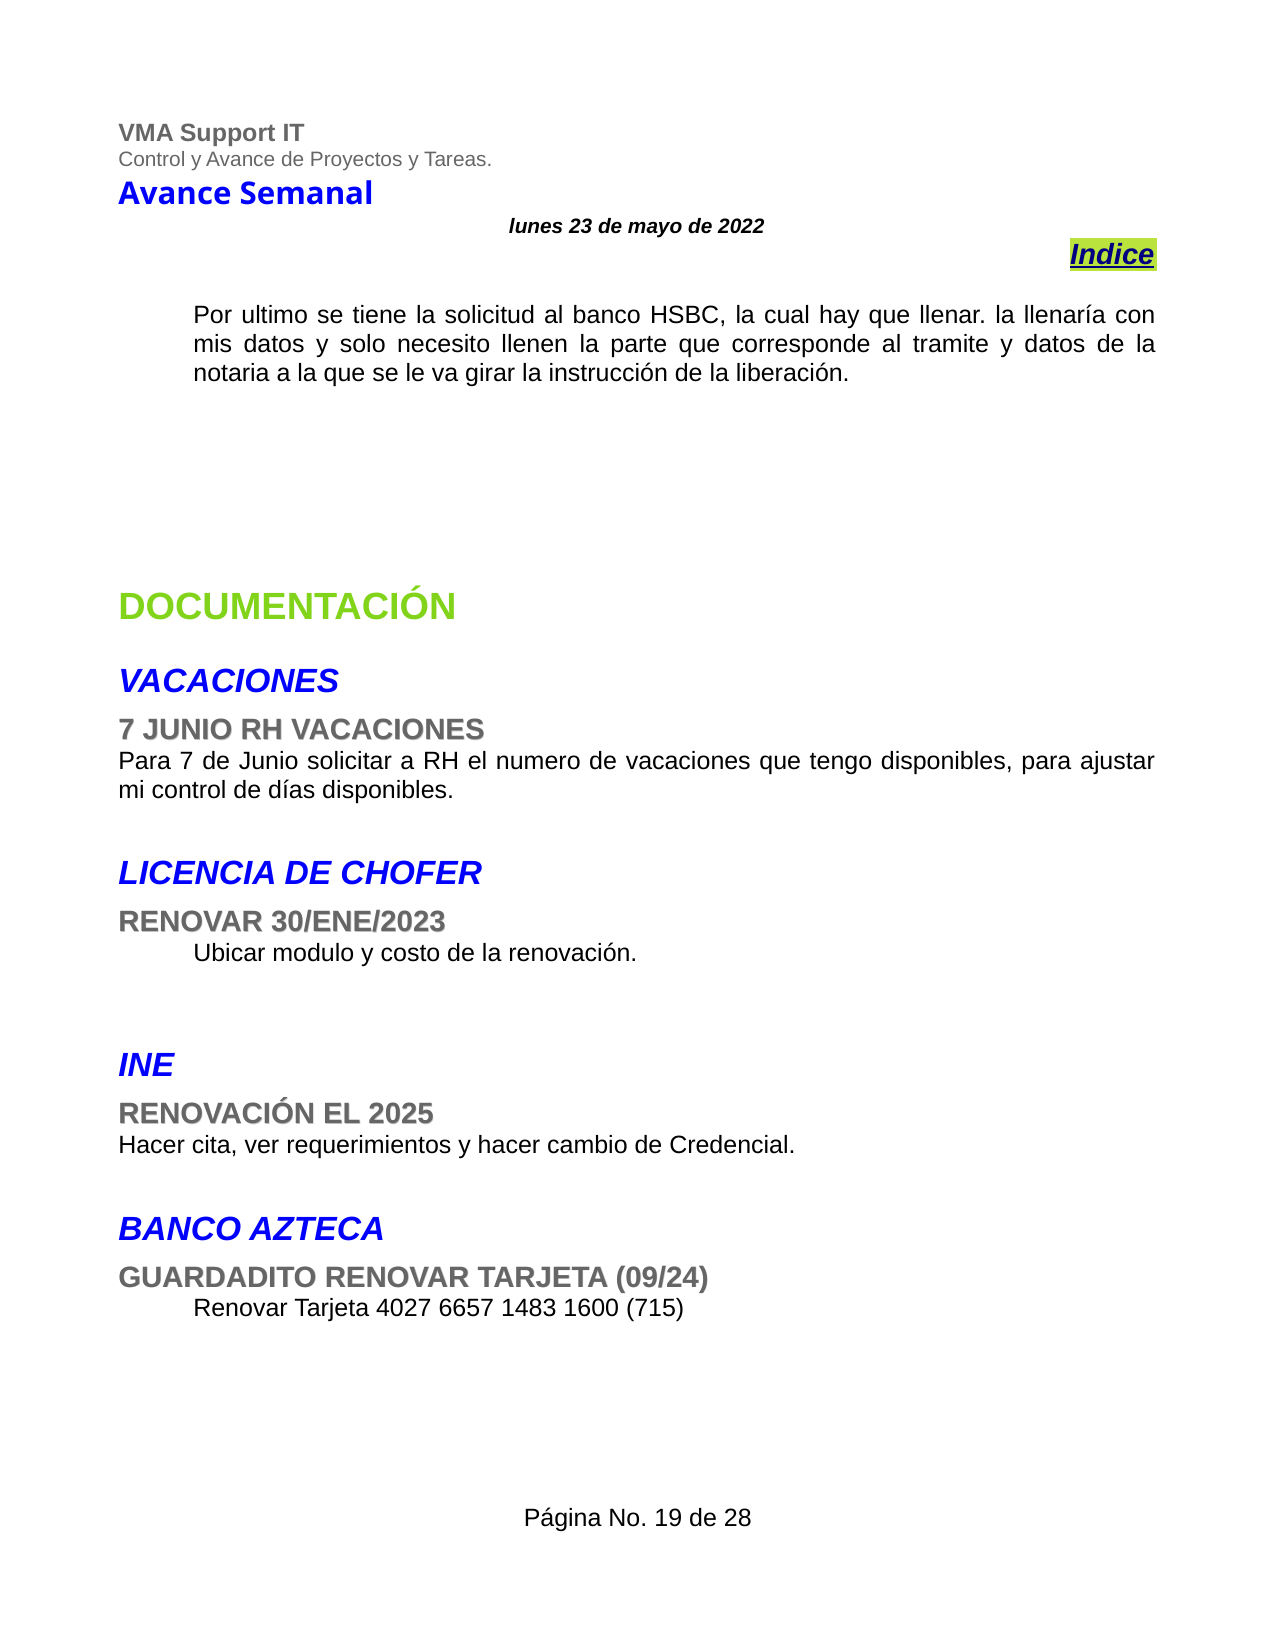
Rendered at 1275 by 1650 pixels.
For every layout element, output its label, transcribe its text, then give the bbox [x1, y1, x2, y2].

subtitle LICENCIA DE CHOFER [118, 853, 1157, 892]
text Para 7 de Junio solicitar a RH el numero de vacaciones que tengo disponibles, para ajustar mi control de días disponibles. [118, 746, 1157, 803]
subtitle DOCUMENTACIÓN [118, 584, 1157, 628]
text Por ultimo se tiene la solicitud al banco HSBC, la cual hay que llenar. la llenaría con mis datos y solo necesito llenen la parte que corresponde al tramite y datos de la notaria a la que se le va girar la instrucción de la liberación. [193, 300, 1157, 387]
subtitle GUARDADITO RENOVAR TARJETA (09/24) [118, 1259, 1157, 1293]
subtitle BANCO AZTECA [118, 1208, 1157, 1247]
subtitle RENOVACIÓN EL 2025 [118, 1096, 1157, 1130]
subtitle RENOVAR 30/ENE/2023 [118, 904, 1157, 938]
subtitle 7 JUNIO RH VACACIONES [118, 712, 1157, 746]
subtitle VACACIONES [118, 661, 1157, 700]
text Renovar Tarjeta 4027 6657 1483 1600 (715) [193, 1293, 1157, 1322]
subtitle INE [118, 1045, 1157, 1084]
text Hacer cita, ver requerimientos y hacer cambio de Credencial. [118, 1130, 1157, 1159]
text Ubicar modulo y costo de la renovación. [193, 938, 1157, 967]
